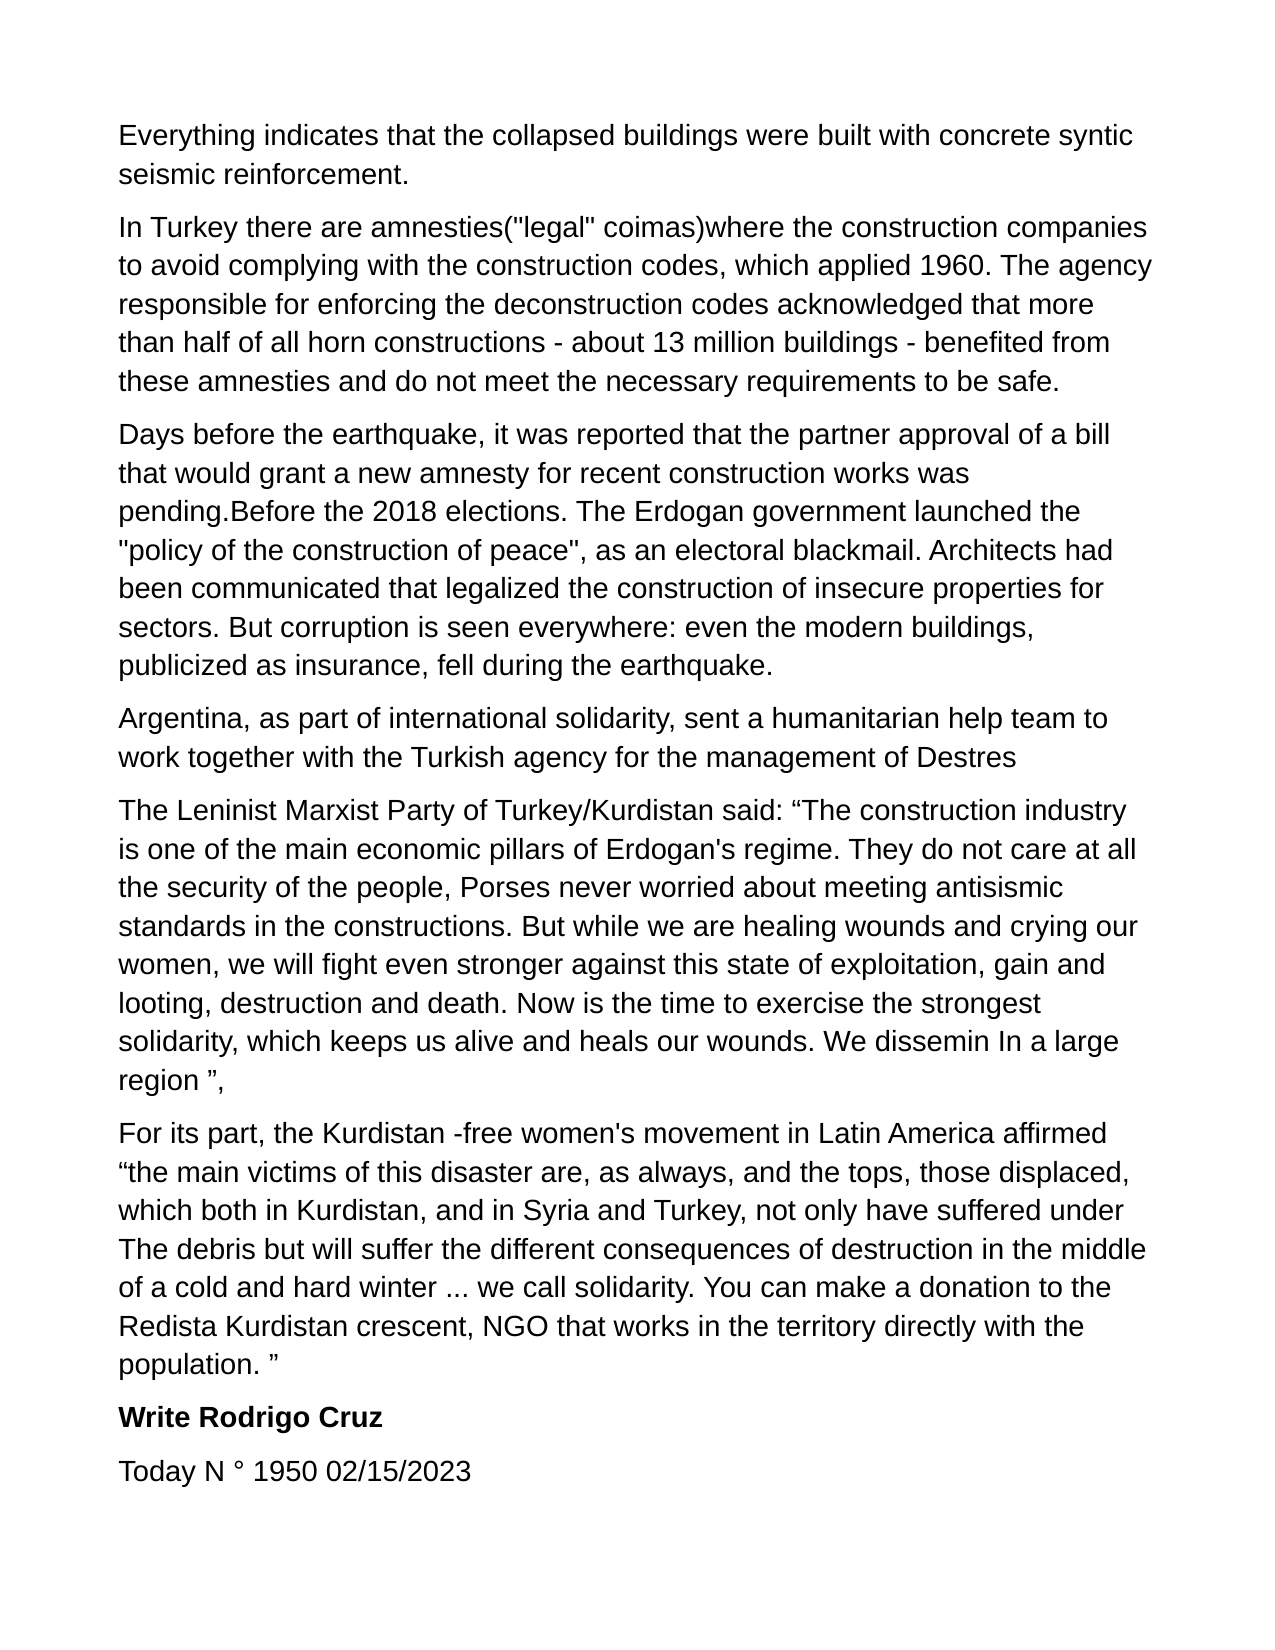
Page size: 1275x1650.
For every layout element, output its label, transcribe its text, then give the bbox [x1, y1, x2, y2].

text The Leninist Marxist Party of Turkey/Kurdistan said: “The construction industry is one of the main economic pillars of Erdogan's regime. They do not care at all the security of the people, Porses never worried about meeting antisismic standards in the constructions. But while we are healing wounds and crying our women, we will fight even stronger against this state of exploitation, gain and looting, destruction and death. Now is the time to exercise the strongest solidarity, which keeps us alive and heals our wounds. We dissemin In a large region ”, [118, 793, 1157, 1096]
text Argentina, as part of international solidarity, sent a humanitarian help team to work together with the Turkish agency for the management of Destres [118, 701, 1157, 773]
text Write Rodrigo Cruz [118, 1400, 1157, 1434]
text Everything indicates that the collapsed buildings were built with concrete syntic seismic reinforcement. [118, 118, 1157, 190]
text Today N ° 1950 02/15/2023 [118, 1453, 1157, 1487]
text Days before the earthquake, it was reported that the partner approval of a bill that would grant a new amnesty for recent construction works was pending.Before the 2018 elections. The Erdogan government launched the "policy of the construction of peace", as an electoral blackmail. Architects had been communicated that legalized the construction of insecure properties for sectors. But corruption is seen everywhere: even the modern buildings, publicized as insurance, fell during the earthquake. [118, 417, 1157, 682]
text For its part, the Kurdistan -free women's movement in Latin America affirmed “the main victims of this disaster are, as always, and the tops, those displaced, which both in Kurdistan, and in Syria and Turkey, not only have suffered under The debris but will suffer the different consequences of destruction in the middle of a cold and hard winter ... we call solidarity. You can make a donation to the Redista Kurdistan crescent, NGO that works in the territory directly with the population. ” [118, 1116, 1157, 1381]
text In Turkey there are amnesties("legal" coimas)where the construction companies to avoid complying with the construction codes, which applied 1960. The agency responsible for enforcing the deconstruction codes acknowledged that more than half of all horn constructions - about 13 million buildings - benefited from these amnesties and do not meet the necessary requirements to be safe. [118, 210, 1157, 397]
